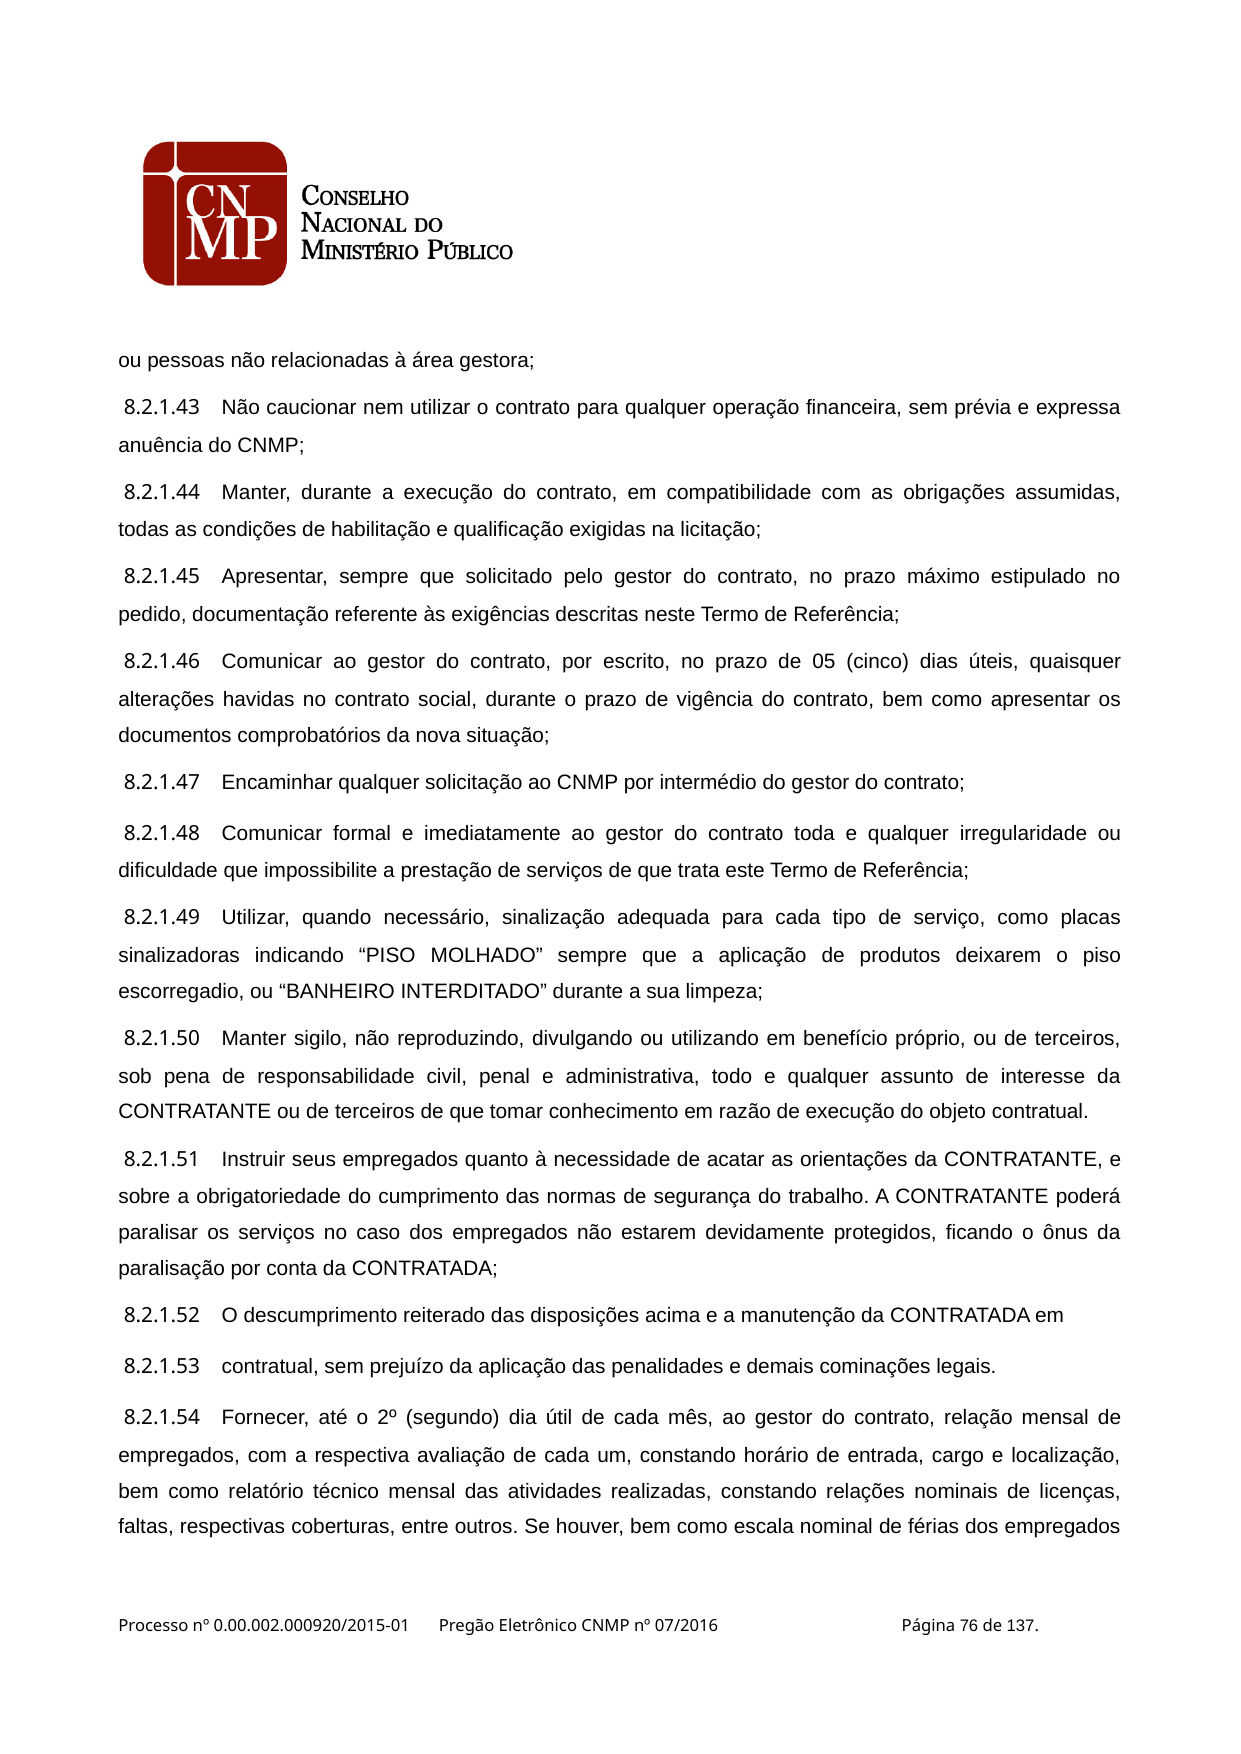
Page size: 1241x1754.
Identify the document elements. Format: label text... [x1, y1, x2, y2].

list contratual, sem prejuízo da aplicação das penalidades e demais cominações legais. [118, 1351, 1122, 1379]
list Não caucionar nem utilizar o contrato para qualquer operação financeira, sem prévia e expressa anuência do CNMP; [118, 392, 1122, 456]
list Instruir seus empregados quanto à necessidade de acatar as orientações da CONTRATANTE, e sobre a obrigatoriedade do cumprimento das normas de segurança do trabalho. A CONTRATANTE poderá paralisar os serviços no caso dos empregados não estarem devidamente protegidos, ficando o ônus da paralisação por conta da CONTRATADA; [118, 1144, 1122, 1280]
list Manter sigilo, não reproduzindo, divulgando ou utilizando em benefício próprio, ou de terceiros, sob pena de responsabilidade civil, penal e administrativa, todo e qualquer assunto de interesse da CONTRATANTE ou de terceiros de que tomar conhecimento em razão de execução do objeto contratual. [118, 1023, 1122, 1123]
list Fornecer, até o 2º (segundo) dia útil de cada mês, ao gestor do contrato, relação mensal de empregados, com a respectiva avaliação de cada um, constando horário de entrada, cargo e localização, bem como relatório técnico mensal das atividades realizadas, constando relações nominais de licenças, faltas, respectivas coberturas, entre outros. Se houver, bem como escala nominal de férias dos empregados [118, 1402, 1122, 1538]
list O descumprimento reiterado das disposições acima e a manutenção da CONTRATADA em [118, 1300, 1122, 1329]
picture [118, 118, 529, 308]
list Apresentar, sempre que solicitado pelo gestor do contrato, no prazo máximo estipulado no pedido, documentação referente às exigências descritas neste Termo de Referência; [118, 561, 1122, 626]
list ou pessoas não relacionadas à área gestora; [118, 348, 1122, 372]
list Encaminhar qualquer solicitação ao CNMP por intermédio do gestor do contrato; [118, 767, 1122, 795]
list Utilizar, quando necessário, sinalização adequada para cada tipo de serviço, como placas sinalizadoras indicando “PISO MOLHADO” sempre que a aplicação de produtos deixarem o piso escorregadio, ou “BANHEIRO INTERDITADO” durante a sua limpeza; [118, 902, 1122, 1003]
list Comunicar formal e imediatamente ao gestor do contrato toda e qualquer irregularidade ou dificuldade que impossibilite a prestação de serviços de que trata este Termo de Referência; [118, 818, 1122, 882]
list Manter, durante a execução do contrato, em compatibilidade com as obrigações assumidas, todas as condições de habilitação e qualificação exigidas na licitação; [118, 477, 1122, 541]
list Comunicar ao gestor do contrato, por escrito, no prazo de 05 (cinco) dias úteis, quaisquer alterações havidas no contrato social, durante o prazo de vigência do contrato, bem como apresentar os documentos comprobatórios da nova situação; [118, 646, 1122, 746]
